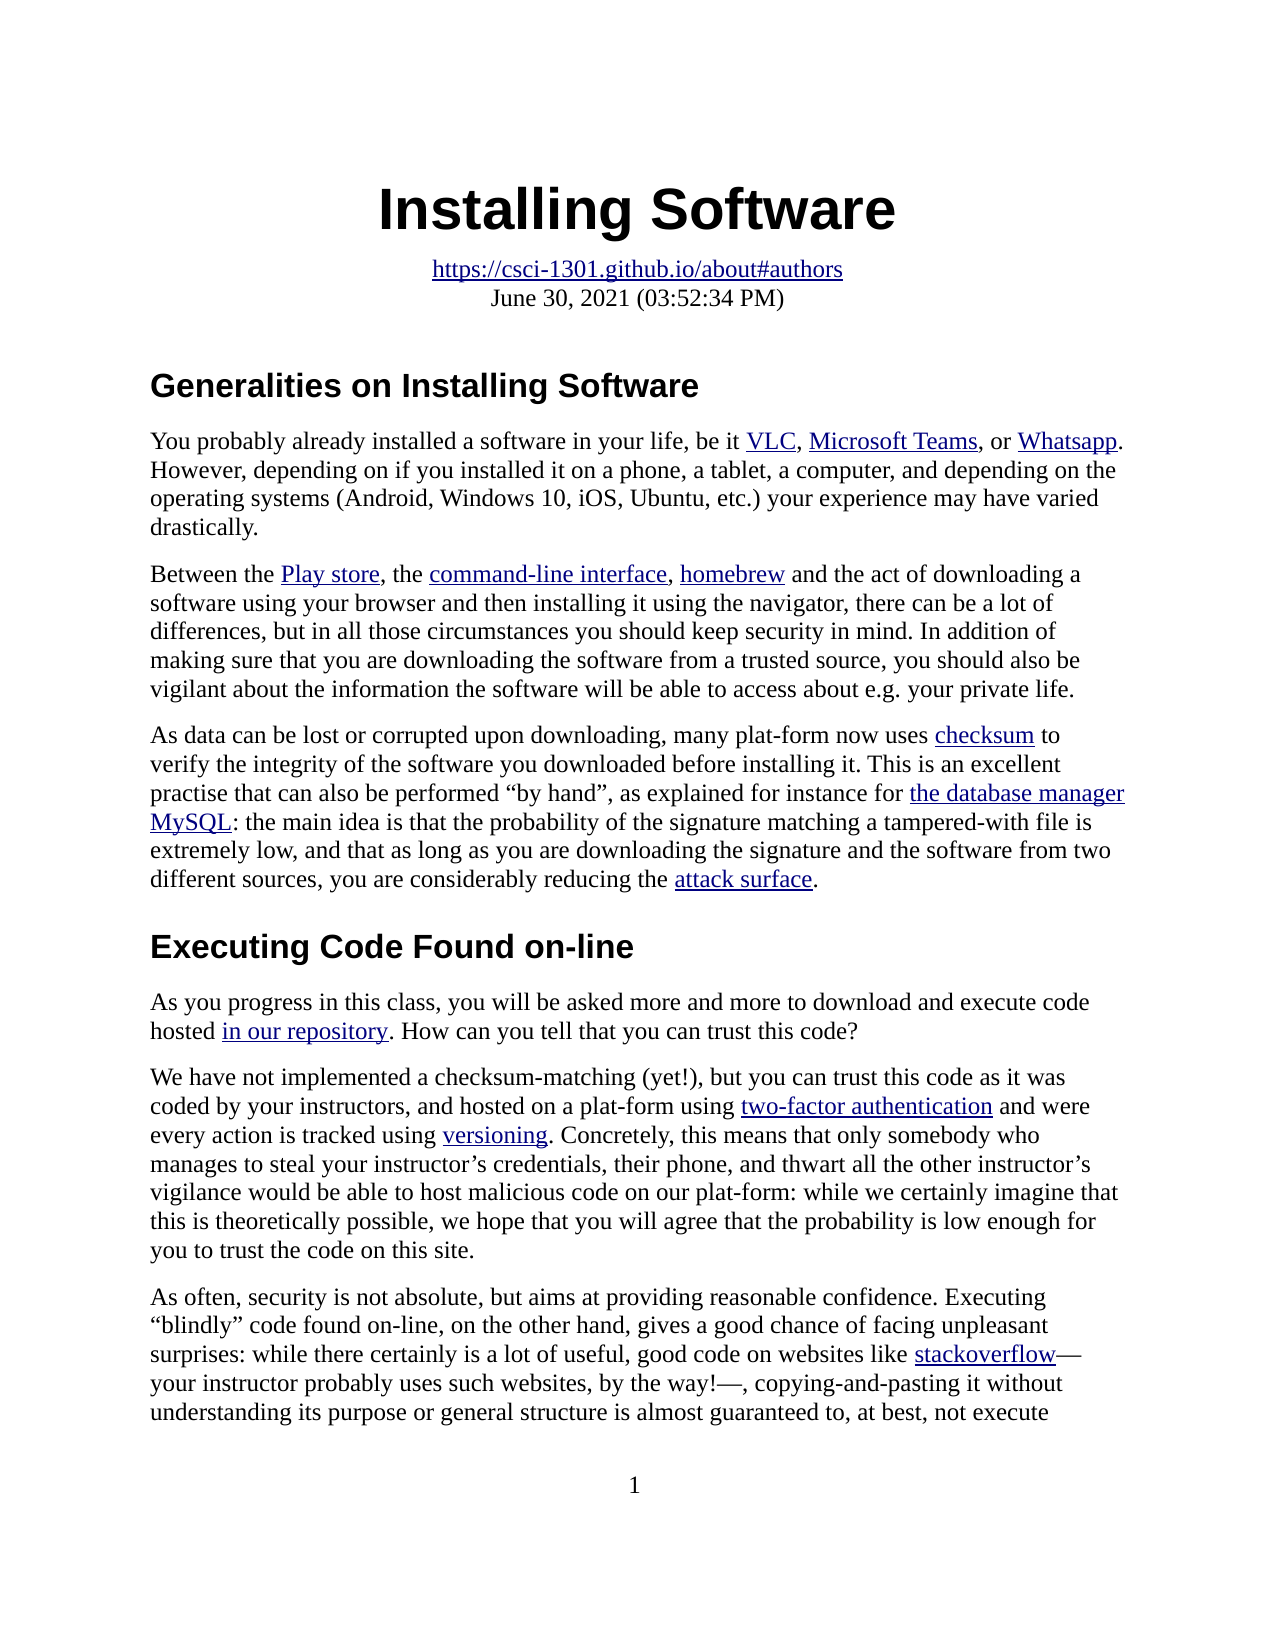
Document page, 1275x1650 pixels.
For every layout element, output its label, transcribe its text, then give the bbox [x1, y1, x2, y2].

subtitle Generalities on Installing Software [150, 366, 1125, 404]
text As you progress in this class, you will be asked more and more to download and execute code hosted in our repository. How can you tell that you can trust this code? [150, 987, 1125, 1044]
text As data can be lost or corrupted upon downloading, many plat-form now uses checksum to verify the integrity of the software you downloaded before installing it. This is an excellent practise that can also be performed “by hand”, as explained for instance for the database manager MySQL: the main idea is that the probability of the signature matching a tampered-with file is extremely low, and that as long as you are downloading the signature and the software from two different sources, you are considerably reducing the attack surface. [150, 721, 1125, 893]
text You probably already installed a software in your life, be it VLC, Microsoft Teams, or Whatsapp. However, depending on if you installed it on a phone, a tablet, a computer, and depending on the operating systems (Android, Windows 10, iOS, Ubuntu, etc.) your experience may have varied drastically. [150, 426, 1125, 541]
text As often, security is not absolute, but aims at providing reasonable confidence. Executing “blindly” code found on-line, on the other hand, gives a good chance of facing unpleasant surprises: while there certainly is a lot of useful, good code on websites like stackoverflow—your instructor probably uses such websites, by the way!—, copying-and-pasting it without understanding its purpose or general structure is almost guaranteed to, at best, not execute [150, 1282, 1125, 1425]
subtitle Executing Code Found on-line [150, 927, 1125, 966]
text Between the Play store, the command-line interface, homebrew and the act of downloading a software using your browser and then installing it using the navigator, there can be a lot of differences, but in all those circumstances you should keep security in mind. In addition of making sure that you are downloading the software from a trusted source, you should also be vigilant about the information the software will be able to access about e.g. your private life. [150, 559, 1125, 703]
text June 30, 2021 (03:52:34 PM) [150, 283, 1125, 312]
title Installing Software [150, 175, 1125, 242]
text We have not implemented a checksum-matching (yet!), but you can trust this code as it was coded by your instructors, and hosted on a plat-form using two-factor authentication and were every action is tracked using versioning. Concretely, this means that only somebody who manages to steal your instructor’s credentials, their phone, and thwart all the other instructor’s vigilance would be able to host malicious code on our plat-form: while we certainly imagine that this is theoretically possible, we hope that you will agree that the probability is low enough for you to trust the code on this site. [150, 1062, 1125, 1264]
text https://csci-1301.github.io/about#authors [150, 254, 1125, 283]
